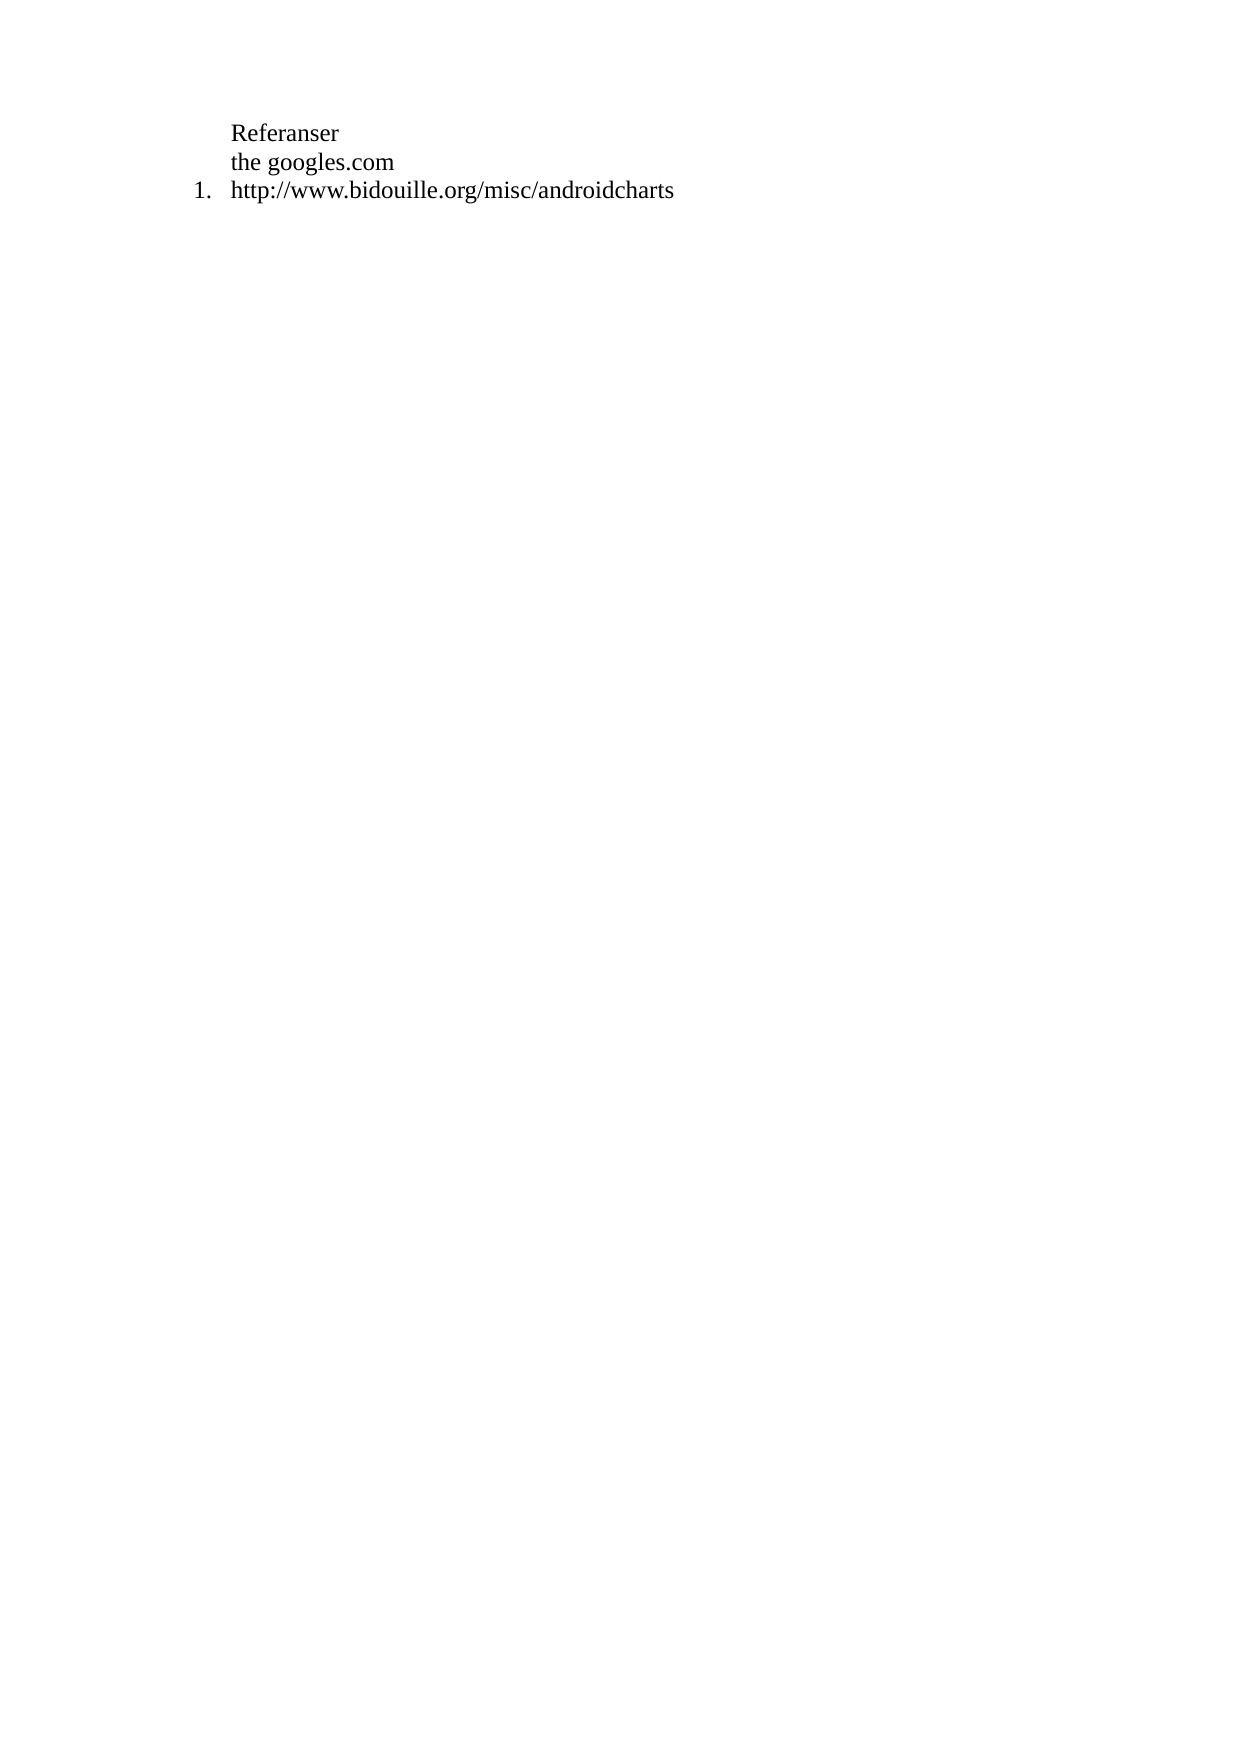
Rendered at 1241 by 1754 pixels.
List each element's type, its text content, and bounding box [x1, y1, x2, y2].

list the googles.com [193, 147, 1122, 176]
list http://www.bidouille.org/misc/androidcharts [193, 176, 1122, 204]
list Referanser [193, 118, 1122, 147]
